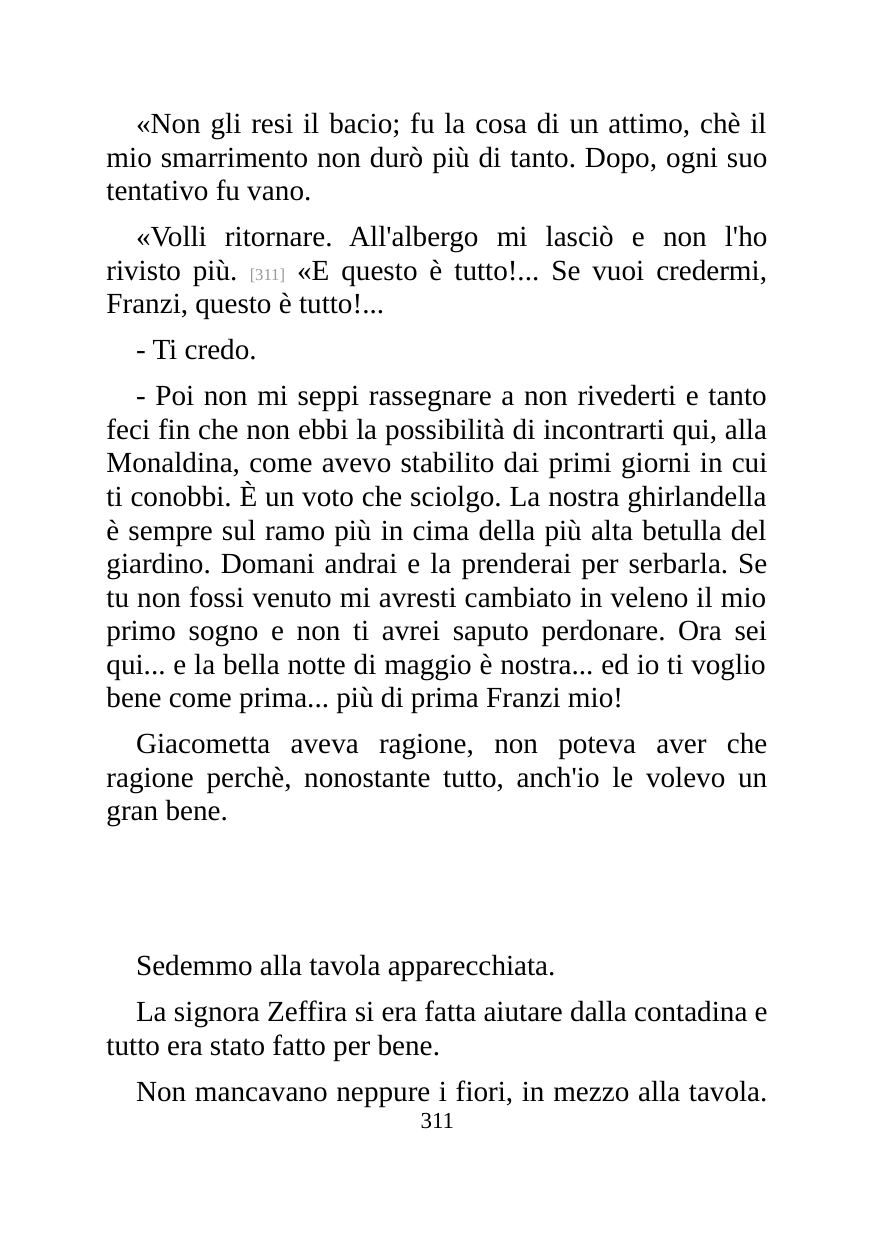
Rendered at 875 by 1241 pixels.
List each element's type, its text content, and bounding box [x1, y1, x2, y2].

text - Ti credo. [106, 332, 768, 366]
text «Non gli resi il bacio; fu la cosa di un attimo, chè il mio smarrimento non durò più di tanto. Dopo, ogni suo tentativo fu vano. [106, 106, 768, 207]
text Sedemmo alla tavola apparecchiata. [106, 948, 768, 982]
text La signora Zeffira si era fatta aiutare dalla contadina e tutto era stato fatto per bene. [106, 994, 768, 1061]
text «Volli ritornare. All'albergo mi lasciò e non l'ho rivisto più. [311] «E questo è tutto!... Se vuoi credermi, Franzi, questo è tutto!... [106, 219, 768, 320]
text Giacometta aveva ragione, non poteva aver che ragione perchè, nonostante tutto, anch'io le volevo un gran bene. [106, 726, 768, 827]
text - Poi non mi seppi rassegnare a non rivederti e tanto feci fin che non ebbi la possibilità di incontrarti qui, alla Monaldina, come avevo stabilito dai primi giorni in cui ti conobbi. È un voto che sciolgo. La nostra ghirlandella è sempre sul ramo più in cima della più alta betulla del giardino. Domani andrai e la prenderai per serbarla. Se tu non fossi venuto mi avresti cambiato in veleno il mio primo sogno e non ti avrei saputo perdonare. Ora sei qui... e la bella notte di maggio è nostra... ed io ti voglio bene come prima... più di prima Franzi mio! [106, 378, 768, 714]
text Non mancavano neppure i fiori, in mezzo alla tavola. [106, 1074, 768, 1107]
